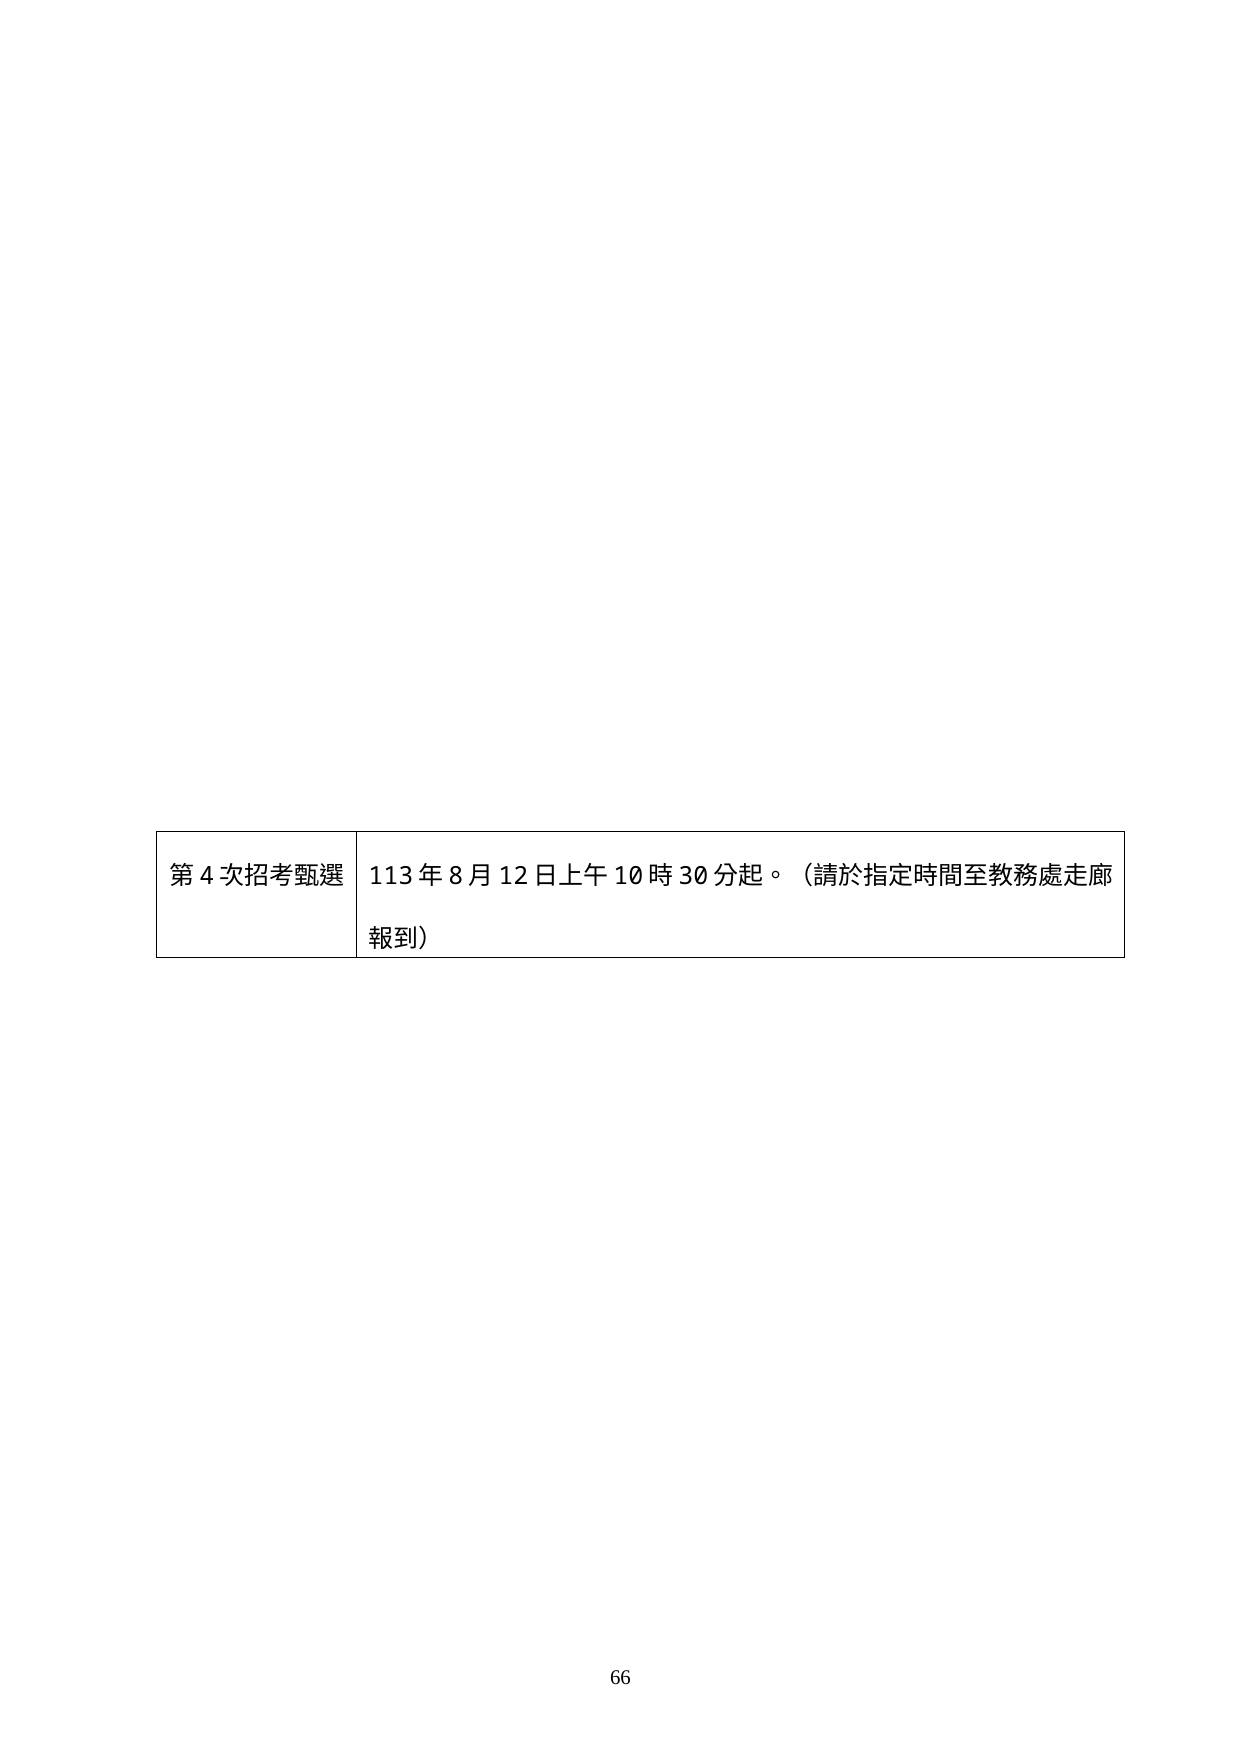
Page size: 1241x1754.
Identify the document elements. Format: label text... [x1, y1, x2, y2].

table_cell 第4次招考甄選 [157, 832, 356, 957]
table_cell 113年8月12日上午10時30分起。（請於指定時間至教務處走廊報到） [357, 832, 1124, 957]
